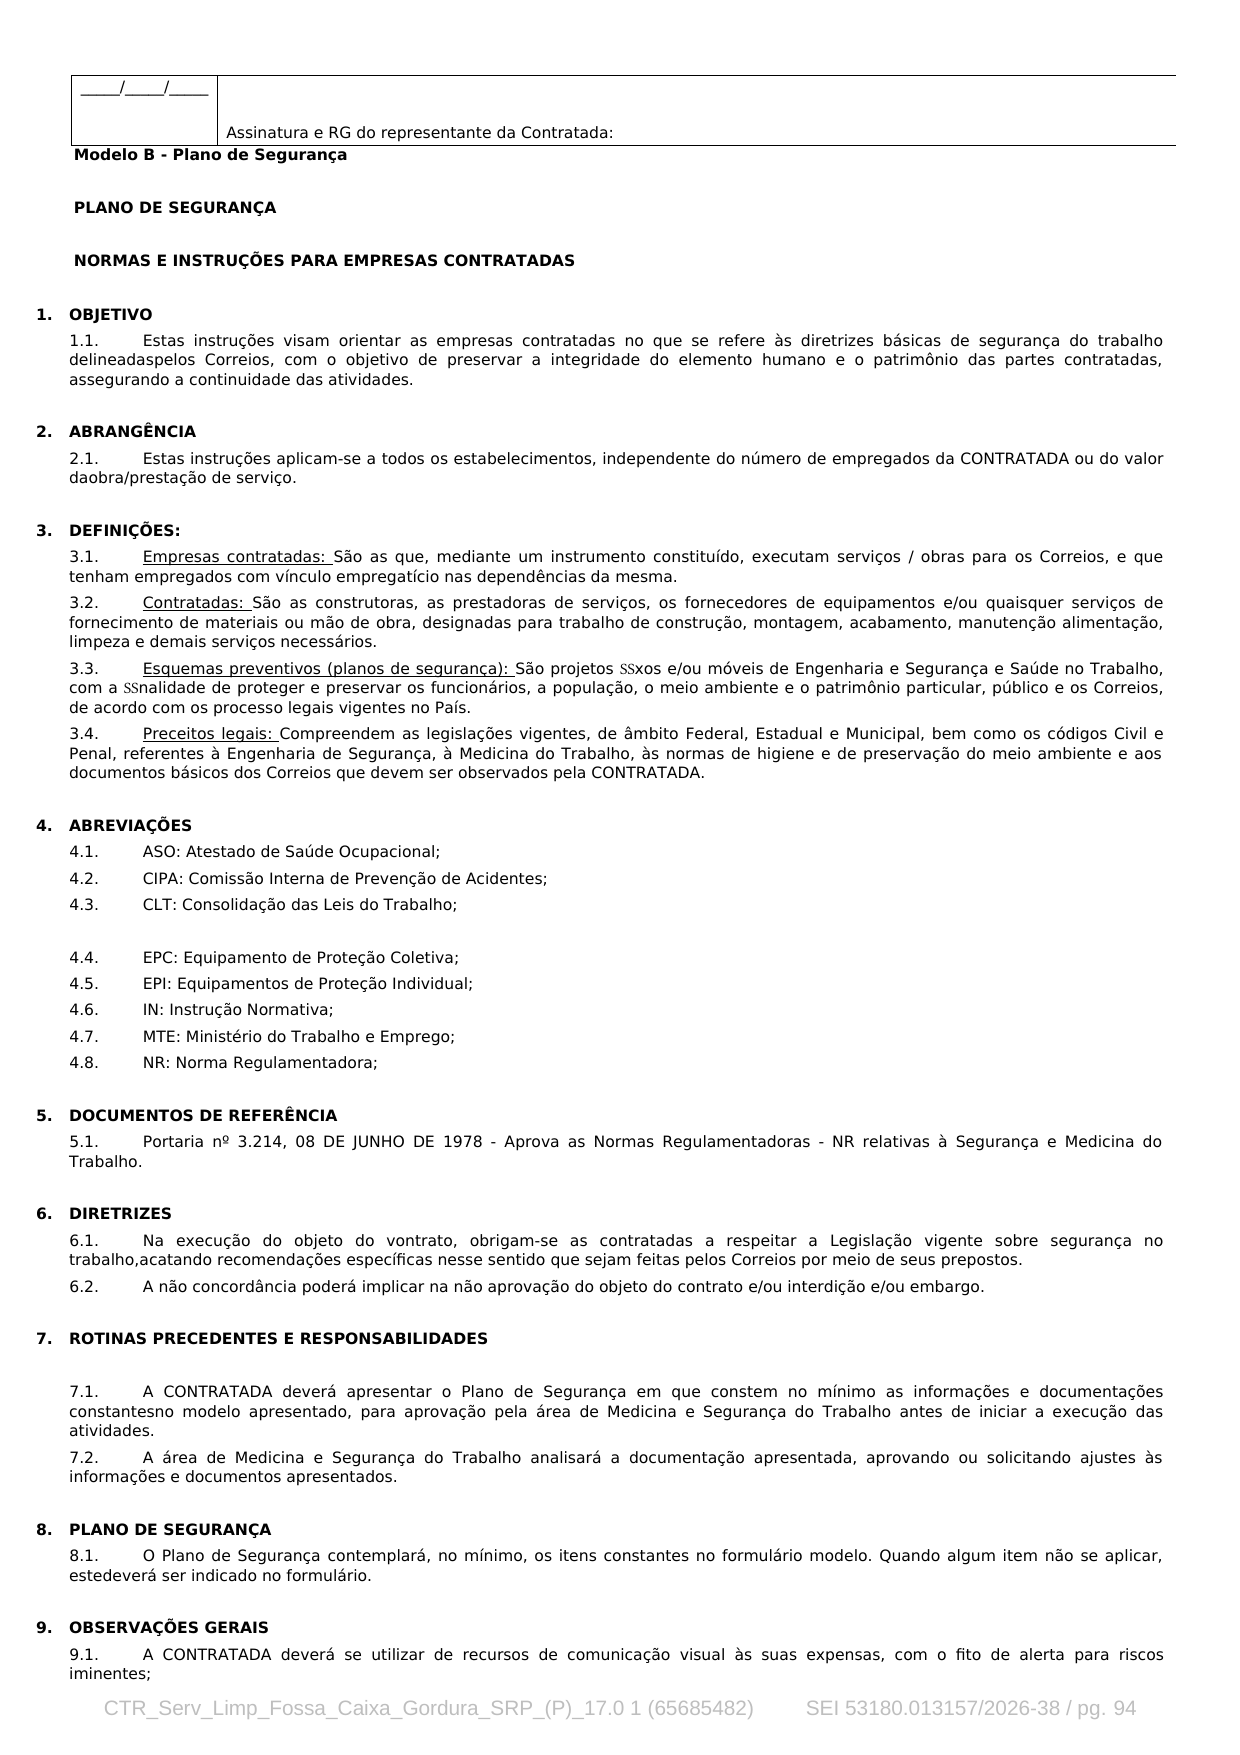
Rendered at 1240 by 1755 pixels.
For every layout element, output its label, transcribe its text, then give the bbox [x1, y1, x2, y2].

list CLT: Consolidação das Leis do Trabalho; [69, 896, 1165, 914]
table_cell _____/_____/_____ [72, 76, 217, 145]
list Contratadas: São as construtoras, as prestadoras de serviços, os fornecedores de equipamentos e/ou quaisquer serviços de fornecimento de materiais ou mão de obra, designadas para trabalho de construção, montagem, acabamento, manutenção alimentação, limpeza e demais serviços necessários. [69, 594, 1165, 652]
list ROTINAS PRECEDENTES E RESPONSABILIDADES [36, 1330, 889, 1348]
list Estas instruções aplicam-se a todos os estabelecimentos, independente do número de empregados da CONTRATADA ou do valor daobra/prestação de serviço. [69, 450, 1165, 488]
list ABREVIAÇÕES [36, 817, 889, 835]
list ABRANGÊNCIA [36, 423, 889, 442]
list A não concordância poderá implicar na não aprovação do objeto do contrato e/ou interdição e/ou embargo. [69, 1277, 1165, 1296]
list PLANO DE SEGURANÇA [36, 1521, 889, 1539]
text Modelo B - Plano de Segurança [74, 146, 889, 164]
list A CONTRATADA deverá se utilizar de recursos de comunicação visual às suas expensas, com o fito de alerta para riscos iminentes; [69, 1646, 1165, 1683]
list OBSERVAÇÕES GERAIS [36, 1619, 889, 1637]
list Na execução do objeto do vontrato, obrigam-se as contratadas a respeitar a Legislação vigente sobre segurança no trabalho,acatando recomendações específicas nesse sentido que sejam feitas pelos Correios por meio de seus prepostos. [69, 1232, 1165, 1269]
list Portaria nº 3.214, 08 DE JUNHO DE 1978 - Aprova as Normas Regulamentadoras - NR relativas à Segurança e Medicina do Trabalho. [69, 1133, 1165, 1171]
list CIPA: Comissão Interna de Prevenção de Acidentes; [69, 869, 1165, 888]
list DOCUMENTOS DE REFERÊNCIA [36, 1107, 889, 1125]
list Estas instruções visam orientar as empresas contratadas no que se refere às diretrizes básicas de segurança do trabalho delineadaspelos Correios, com o objetivo de preservar a integridade do elemento humano e o patrimônio das partes contratadas, assegurando a continuidade das atividades. [69, 332, 1165, 389]
list EPI: Equipamentos de Proteção Individual; [69, 975, 1165, 993]
list ASO: Atestado de Saúde Ocupacional; [69, 843, 1165, 861]
list Preceitos legais: Compreendem as legislações vigentes, de âmbito Federal, Estadual e Municipal, bem como os códigos Civil e Penal, referentes à Engenharia de Segurança, à Medicina do Trabalho, às normas de higiene e de preservação do meio ambiente e aos documentos básicos dos Correios que devem ser observados pela CONTRATADA. [69, 725, 1165, 782]
list EPC: Equipamento de Proteção Coletiva; [69, 948, 1165, 967]
list IN: Instrução Normativa; [69, 1001, 1165, 1019]
text NORMAS E INSTRUÇÕES PARA EMPRESAS CONTRATADAS [74, 252, 889, 271]
text PLANO DE SEGURANÇA [74, 199, 889, 218]
list A área de Medicina e Segurança do Trabalho analisará a documentação apresentada, aprovando ou solicitando ajustes às informações e documentos apresentados. [69, 1448, 1165, 1486]
list DIRETRIZES [36, 1205, 889, 1223]
list MTE: Ministério do Trabalho e Emprego; [69, 1028, 1165, 1046]
table_cell Assinatura e RG do representante da Contratada: [218, 76, 1176, 145]
list DEFINIÇÕES: [36, 522, 889, 540]
list A CONTRATADA deverá apresentar o Plano de Segurança em que constem no mínimo as informações e documentações constantesno modelo apresentado, para aprovação pela área de Medicina e Segurança do Trabalho antes de iniciar a execução das atividades. [69, 1383, 1165, 1440]
list OBJETIVO [36, 305, 889, 324]
list NR: Norma Regulamentadora; [69, 1054, 1165, 1072]
list Empresas contratadas: São as que, mediante um instrumento constituído, executam serviços / obras para os Correios, e que tenham empregados com vínculo empregatício nas dependências da mesma. [69, 548, 1165, 586]
list Esquemas preventivos (planos de segurança): São projetos xos e/ou móveis de Engenharia e Segurança e Saúde no Trabalho, com a nalidade de proteger e preservar os funcionários, a população, o meio ambiente e o patrimônio particular, público e os Correios, de acordo com os processo legais vigentes no País. [69, 660, 1165, 717]
list O Plano de Segurança contemplará, no mínimo, os itens constantes no formulário modelo. Quando algum item não se aplicar, estedeverá ser indicado no formulário. [69, 1547, 1165, 1585]
